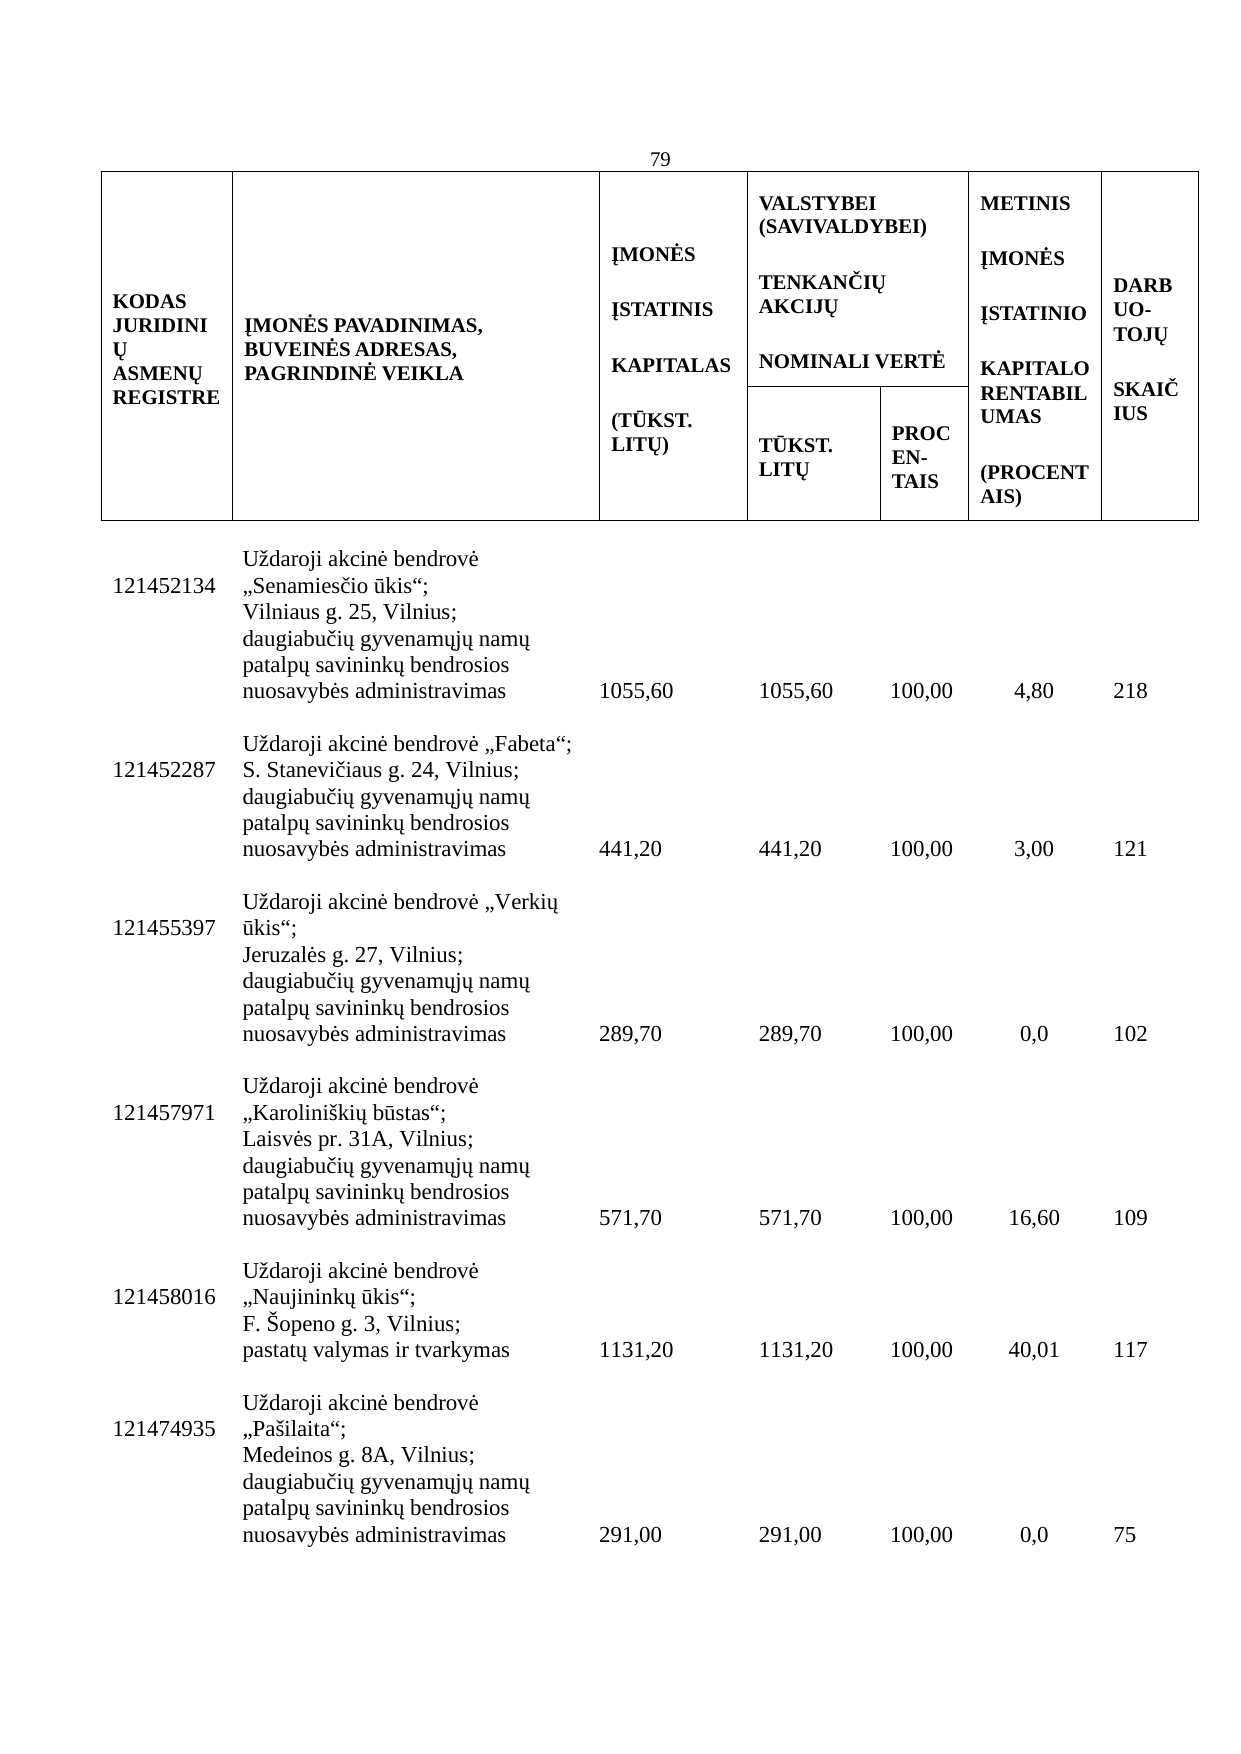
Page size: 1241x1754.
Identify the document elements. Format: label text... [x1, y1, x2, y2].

table_cell Uždaroji akcinė bendrovė „Verkių ūkis“; Jeruzalės g. 27, Vilnius; daugiabučių gyvenamųjų namų patalpų savininkų bendrosios nuosavybės administravimas [231, 888, 588, 1046]
table_cell 218 [1102, 546, 1198, 704]
table_cell 3,00 [966, 730, 1102, 862]
table_cell 100,00 [879, 1389, 966, 1547]
table_cell 100,00 [879, 546, 966, 704]
table_cell 571,70 [748, 1073, 879, 1231]
table_cell Uždaroji akcinė bendrovė „Fabeta“; S. Stanevičiaus g. 24, Vilnius; daugiabučių gyvenamųjų namų patalpų savininkų bendrosios nuosavybės administravimas [231, 730, 588, 862]
table_cell 121452134 [101, 546, 231, 704]
table_cell 291,00 [748, 1389, 879, 1547]
table_cell [101, 1231, 1198, 1257]
table_cell 1055,60 [748, 546, 879, 704]
table_cell 100,00 [879, 1073, 966, 1231]
table_cell 1131,20 [748, 1257, 879, 1362]
table_cell 100,00 [879, 730, 966, 862]
table_cell Uždaroji akcinė bendrovė „Karoliniškių būstas“; Laisvės pr. 31A, Vilnius; daugiabučių gyvenamųjų namų patalpų savininkų bendrosios nuosavybės administravimas [231, 1073, 588, 1231]
table_cell 121 [1102, 730, 1198, 862]
table_cell 121452287 [101, 730, 231, 862]
table_cell 441,20 [748, 730, 879, 862]
table_cell Uždaroji akcinė bendrovė „Pašilaita“; Medeinos g. 8A, Vilnius; daugiabučių gyvenamųjų namų patalpų savininkų bendrosios nuosavybės administravimas [231, 1389, 588, 1547]
table_cell [101, 704, 1198, 730]
table_cell 121458016 [101, 1257, 231, 1362]
table_cell 75 [1102, 1389, 1198, 1547]
table_cell 117 [1102, 1257, 1198, 1362]
table_cell 109 [1102, 1073, 1198, 1231]
table_cell 4,80 [966, 546, 1102, 704]
table_cell 0,0 [966, 1389, 1102, 1547]
table_cell [101, 1547, 1198, 1573]
table_cell 441,20 [588, 730, 747, 862]
table_cell Uždaroji akcinė bendrovė „Naujininkų ūkis“; F. Šopeno g. 3, Vilnius; pastatų valymas ir tvarkymas [231, 1257, 588, 1362]
table_cell 1055,60 [588, 546, 747, 704]
table_cell 0,0 [966, 888, 1102, 1046]
table_cell [101, 1046, 1198, 1073]
table_cell 121457971 [101, 1073, 231, 1231]
table_cell 121474935 [101, 1389, 231, 1547]
table_cell 289,70 [588, 888, 747, 1046]
table_cell 100,00 [879, 1257, 966, 1362]
table_cell 571,70 [588, 1073, 747, 1231]
table_cell 121455397 [101, 888, 231, 1046]
table_cell 102 [1102, 888, 1198, 1046]
table_cell Uždaroji akcinė bendrovė „Senamiesčio ūkis“; Vilniaus g. 25, Vilnius; daugiabučių gyvenamųjų namų patalpų savininkų bendrosios nuosavybės administravimas [231, 546, 588, 704]
table_cell 1131,20 [588, 1257, 747, 1362]
table_cell 289,70 [748, 888, 879, 1046]
table_cell 100,00 [879, 888, 966, 1046]
table_cell [101, 862, 1198, 888]
table_cell 16,60 [966, 1073, 1102, 1231]
table_cell [101, 1363, 1198, 1389]
table_cell 291,00 [588, 1389, 747, 1547]
table_cell 40,01 [966, 1257, 1102, 1362]
